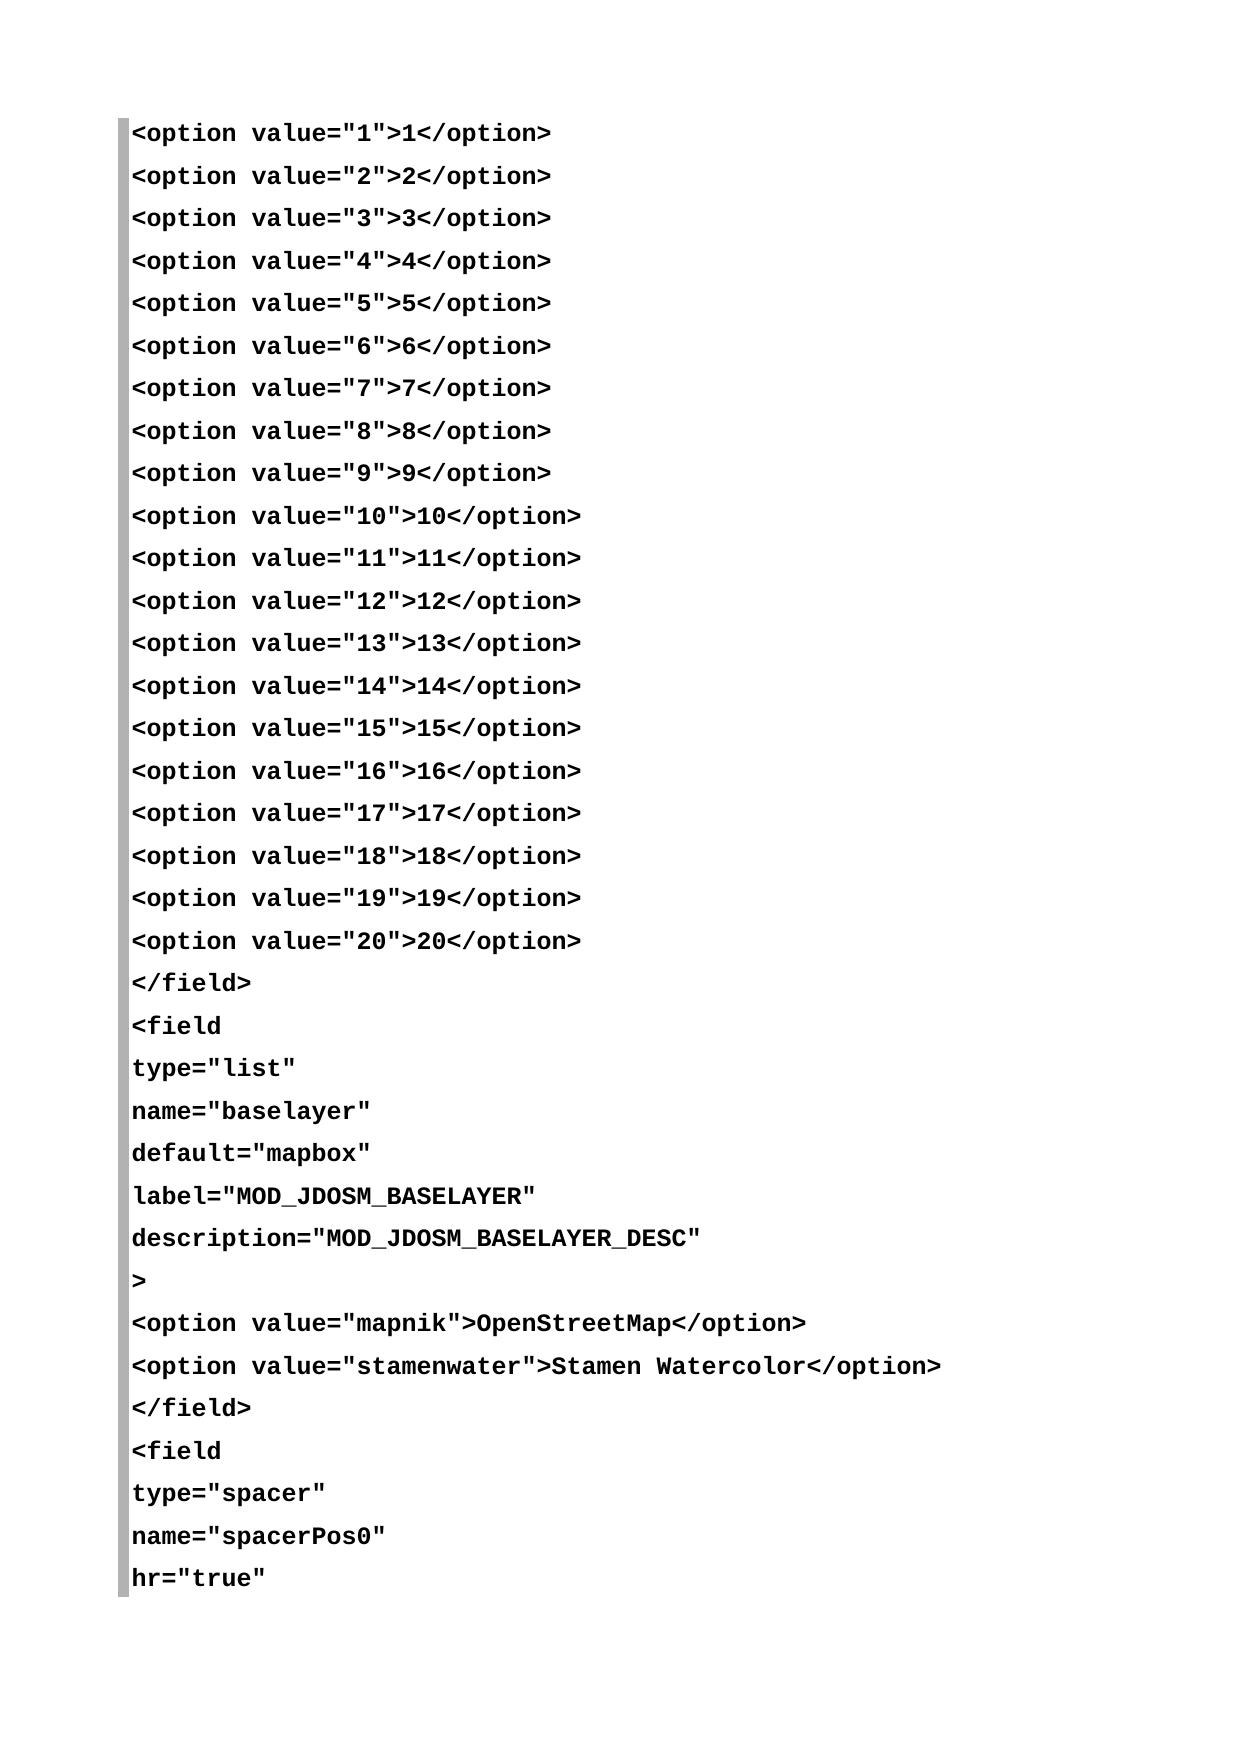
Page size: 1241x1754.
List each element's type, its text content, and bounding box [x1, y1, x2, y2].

text name="spacerPos0" [129, 1521, 1122, 1552]
text <option value="13">13</option> [129, 628, 1122, 659]
text type="list" [129, 1053, 1122, 1084]
text > [129, 1266, 1122, 1297]
text <option value="6">6</option> [129, 331, 1122, 362]
text <option value="14">14</option> [129, 671, 1122, 702]
text type="spacer" [129, 1478, 1122, 1509]
text <option value="8">8</option> [129, 416, 1122, 447]
text <option value="15">15</option> [129, 713, 1122, 744]
text <option value="19">19</option> [129, 883, 1122, 914]
text default="mapbox" [129, 1138, 1122, 1169]
text label="MOD_JDOSM_BASELAYER" [129, 1181, 1122, 1212]
text <option value="1">1</option> [129, 118, 1122, 149]
text <option value="3">3</option> [129, 203, 1122, 234]
text </field> [129, 968, 1122, 999]
text <option value="18">18</option> [129, 841, 1122, 872]
text <option value="12">12</option> [129, 586, 1122, 617]
text <option value="2">2</option> [129, 161, 1122, 192]
text <option value="4">4</option> [129, 246, 1122, 277]
text <option value="7">7</option> [129, 373, 1122, 404]
text <field [129, 1436, 1122, 1467]
text </field> [129, 1393, 1122, 1424]
text <option value="9">9</option> [129, 458, 1122, 489]
text <option value="17">17</option> [129, 798, 1122, 829]
text <field [129, 1011, 1122, 1042]
text <option value="20">20</option> [129, 926, 1122, 957]
text <option value="5">5</option> [129, 288, 1122, 319]
text <option value="stamenwater">Stamen Watercolor</option> [129, 1351, 1122, 1382]
text <option value="11">11</option> [129, 543, 1122, 574]
text name="baselayer" [129, 1096, 1122, 1127]
text <option value="16">16</option> [129, 756, 1122, 787]
text <option value="10">10</option> [129, 501, 1122, 532]
text hr="true" [129, 1563, 1122, 1597]
text <option value="mapnik">OpenStreetMap</option> [129, 1308, 1122, 1339]
text description="MOD_JDOSM_BASELAYER_DESC" [129, 1223, 1122, 1254]
